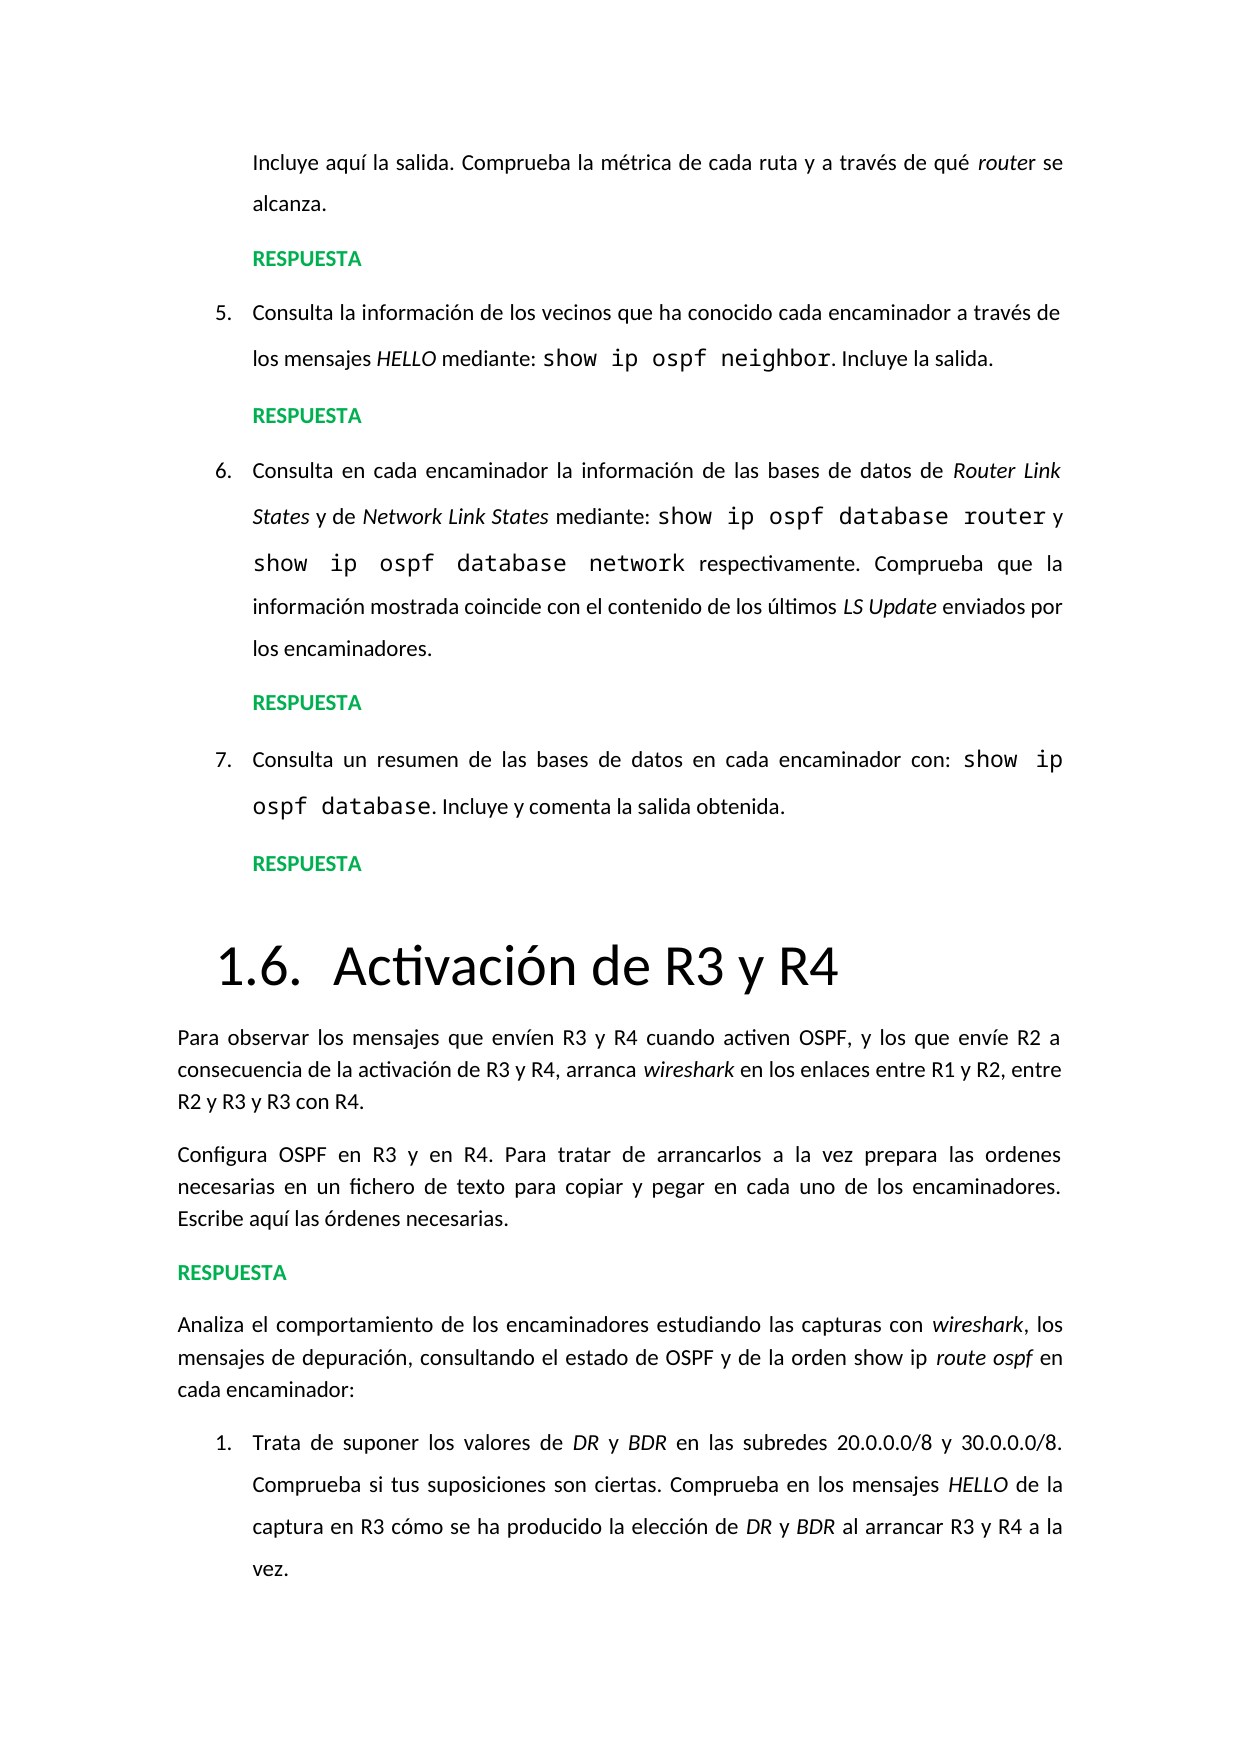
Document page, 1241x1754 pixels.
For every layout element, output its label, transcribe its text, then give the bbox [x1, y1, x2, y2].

list Incluye aquí la salida. Comprueba la métrica de cada ruta y a través de qué router se alcanza. [215, 148, 1063, 218]
text Configura OSPF en R3 y en R4. Para tratar de arrancarlos a la vez prepara las ordenes necesarias en un fichero de texto para copiar y pegar en cada uno de los encaminadores. Escribe aquí las órdenes necesarias. [177, 1140, 1063, 1233]
list Consulta un resumen de las bases de datos en cada encaminador con: show ip ospf database. Incluye y comenta la salida obtenida. [215, 743, 1063, 821]
list Consulta en cada encaminador la información de las bases de datos de Router Link States y de Network Link States mediante: show ip ospf database router y show ip ospf database network respectivamente. Comprueba que la información mostrada coincide con el contenido de los últimos LS Update enviados por los encaminadores. [215, 456, 1063, 662]
text RESPUESTA [252, 402, 1063, 429]
text RESPUESTA [252, 244, 1063, 272]
text Analiza el comportamiento de los encaminadores estudiando las capturas con wireshark, los mensajes de depuración, consultando el estado de OSPF y de la orden show ip route ospf en cada encaminador: [177, 1311, 1063, 1403]
text RESPUESTA [252, 688, 1063, 716]
subtitle Activación de R3 y R4 [215, 928, 1063, 1000]
list Trata de suponer los valores de DR y BDR en las subredes 20.0.0.0/8 y 30.0.0.0/8. Comprueba si tus suposiciones son ciertas. Comprueba en los mensajes HELLO de la captura en R3 cómo se ha producido la elección de DR y BDR al arrancar R3 y R4 a la vez. [215, 1428, 1063, 1582]
text Para observar los mensajes que envíen R3 y R4 cuando activen OSPF, y los que envíe R2 a consecuencia de la activación de R3 y R4, arranca wireshark en los enlaces entre R1 y R2, entre R2 y R3 y R3 con R4. [177, 1023, 1063, 1115]
list Consulta la información de los vecinos que ha conocido cada encaminador a través de los mensajes HELLO mediante: show ip ospf neighbor. Incluye la salida. [215, 298, 1063, 373]
text RESPUESTA [252, 849, 1063, 877]
text RESPUESTA [177, 1258, 1063, 1286]
